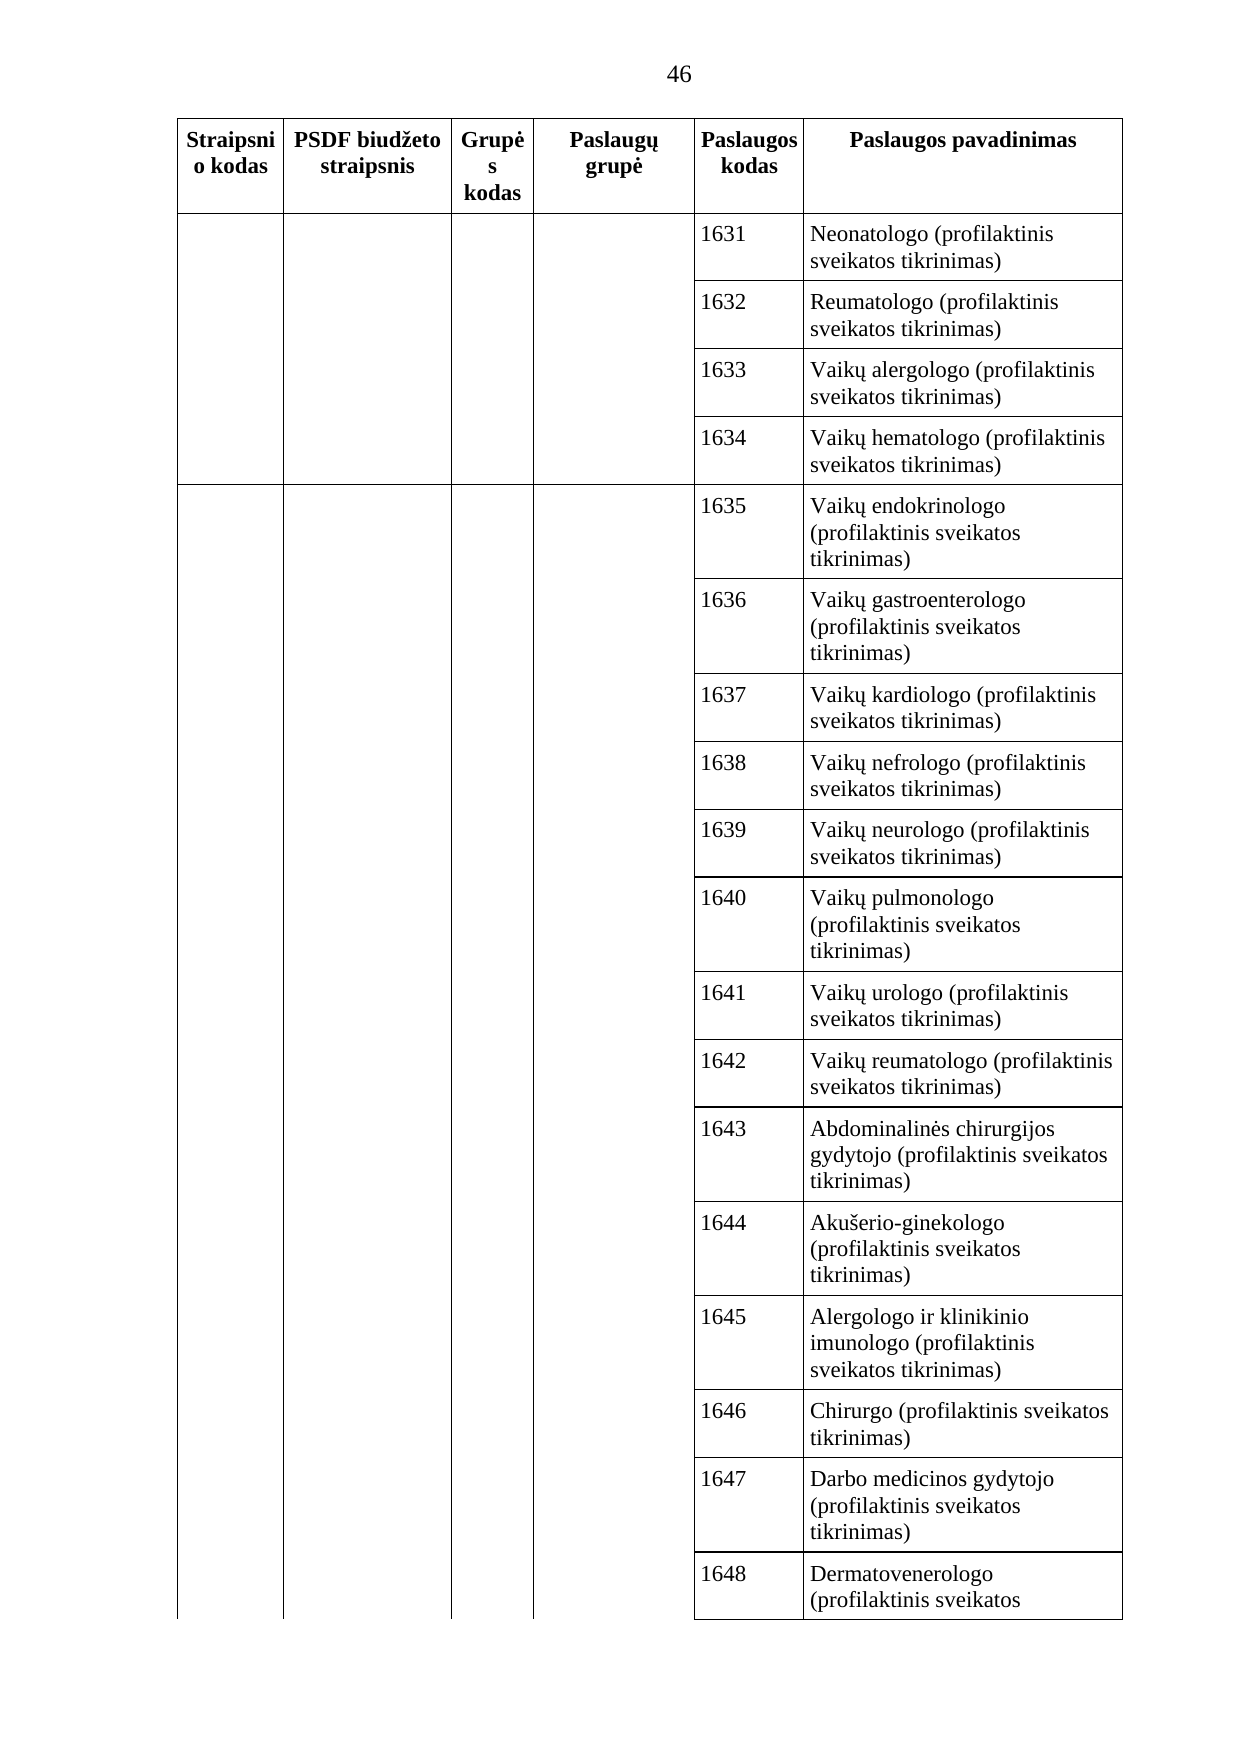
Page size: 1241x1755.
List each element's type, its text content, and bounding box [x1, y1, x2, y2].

table_cell Vaikų pulmonologo (profilaktinis sveikatos tikrinimas) [804, 878, 1122, 971]
table_cell 1641 [695, 972, 803, 1038]
table_cell [284, 1039, 451, 1106]
table_cell [534, 348, 694, 416]
table_cell 1636 [695, 579, 803, 673]
table_cell [284, 673, 451, 741]
table_cell [534, 1039, 694, 1106]
table_cell [284, 1201, 451, 1295]
table_cell 1635 [695, 485, 803, 578]
table_cell 1638 [695, 742, 803, 808]
table_header Paslaugos kodas [695, 119, 803, 212]
table_cell [178, 1106, 283, 1201]
table_cell [534, 214, 694, 280]
table_cell [284, 348, 451, 416]
table_cell 1639 [695, 810, 803, 876]
table_cell 1645 [695, 1296, 803, 1389]
table_cell [534, 280, 694, 348]
table_cell [534, 1551, 694, 1619]
table_cell Akušerio-ginekologo (profilaktinis sveikatos tikrinimas) [804, 1202, 1122, 1295]
table_cell [534, 1106, 694, 1201]
table_cell 1644 [695, 1202, 803, 1295]
table_cell [534, 876, 694, 971]
table_cell [284, 1457, 451, 1551]
table_cell [284, 1389, 451, 1457]
table_cell [534, 809, 694, 876]
table_cell Dermatovenerologo (profilaktinis sveikatos [804, 1553, 1122, 1619]
table_cell Vaikų endokrinologo (profilaktinis sveikatos tikrinimas) [804, 485, 1122, 578]
table_cell 1648 [695, 1553, 803, 1619]
table_cell 1640 [695, 878, 803, 971]
table_cell [534, 485, 694, 578]
table_cell [284, 1106, 451, 1201]
table_cell 1647 [695, 1458, 803, 1551]
table_cell [452, 214, 533, 280]
table_cell [452, 1201, 533, 1295]
table_cell [452, 578, 533, 673]
table_cell [452, 1457, 533, 1551]
table_cell [534, 673, 694, 741]
table_cell [284, 741, 451, 808]
table_cell [178, 1039, 283, 1106]
table_cell [178, 809, 283, 876]
table_cell 1631 [695, 214, 803, 280]
table_cell [178, 1201, 283, 1295]
table_header Paslaugų grupė [534, 119, 694, 212]
table_cell [452, 741, 533, 808]
table_cell 1646 [695, 1390, 803, 1457]
table_cell Vaikų neurologo (profilaktinis sveikatos tikrinimas) [804, 810, 1122, 876]
table_cell [178, 214, 283, 280]
table_cell Alergologo ir klinikinio imunologo (profilaktinis sveikatos tikrinimas) [804, 1296, 1122, 1389]
table_cell Darbo medicinos gydytojo (profilaktinis sveikatos tikrinimas) [804, 1458, 1122, 1551]
table_cell [452, 809, 533, 876]
table_cell [534, 416, 694, 484]
table_cell [452, 280, 533, 348]
table_cell [452, 971, 533, 1038]
table_cell [452, 485, 533, 578]
table_cell Reumatologo (profilaktinis sveikatos tikrinimas) [804, 281, 1122, 348]
table_cell Vaikų urologo (profilaktinis sveikatos tikrinimas) [804, 972, 1122, 1038]
table_cell [452, 416, 533, 484]
table_cell [178, 348, 283, 416]
table_cell [178, 1551, 283, 1619]
table_cell Vaikų nefrologo (profilaktinis sveikatos tikrinimas) [804, 742, 1122, 808]
table_cell [534, 741, 694, 808]
table_cell [284, 1295, 451, 1389]
table_cell [534, 1295, 694, 1389]
table_header Grupės kodas [452, 119, 533, 212]
table_cell [178, 485, 283, 578]
table_cell [284, 876, 451, 971]
table_cell [284, 578, 451, 673]
table_header Straipsnio kodas [178, 119, 283, 212]
table_cell 1643 [695, 1108, 803, 1201]
table_cell 1634 [695, 417, 803, 484]
table_cell [178, 578, 283, 673]
table_cell Abdominalinės chirurgijos gydytojo (profilaktinis sveikatos tikrinimas) [804, 1108, 1122, 1201]
table_cell [452, 348, 533, 416]
table_cell Vaikų kardiologo (profilaktinis sveikatos tikrinimas) [804, 674, 1122, 741]
table_cell [452, 1389, 533, 1457]
table_cell [284, 485, 451, 578]
table_cell [534, 578, 694, 673]
table_cell [178, 416, 283, 484]
table_cell [452, 673, 533, 741]
table_cell [534, 971, 694, 1038]
table_cell Neonatologo (profilaktinis sveikatos tikrinimas) [804, 214, 1122, 280]
table_cell [178, 876, 283, 971]
table_cell [534, 1457, 694, 1551]
table_cell [284, 416, 451, 484]
table_cell [452, 1551, 533, 1619]
table_cell Vaikų reumatologo (profilaktinis sveikatos tikrinimas) [804, 1040, 1122, 1106]
table_cell [178, 1295, 283, 1389]
table_header PSDF biudžeto straipsnis [284, 119, 451, 212]
table_cell [284, 1551, 451, 1619]
table_cell Vaikų gastroenterologo (profilaktinis sveikatos tikrinimas) [804, 579, 1122, 673]
table_cell [178, 1389, 283, 1457]
table_cell 1633 [695, 349, 803, 416]
table_cell [284, 971, 451, 1038]
table_cell [178, 971, 283, 1038]
table_cell [284, 280, 451, 348]
table_cell 1637 [695, 674, 803, 741]
table_cell 1642 [695, 1040, 803, 1106]
table_cell [284, 214, 451, 280]
table_cell [452, 1106, 533, 1201]
table_cell [178, 1457, 283, 1551]
table_cell [452, 1295, 533, 1389]
table_cell [534, 1201, 694, 1295]
table_cell 1632 [695, 281, 803, 348]
table_cell [284, 809, 451, 876]
table_cell [178, 741, 283, 808]
table_cell Vaikų alergologo (profilaktinis sveikatos tikrinimas) [804, 349, 1122, 416]
table_cell [178, 673, 283, 741]
table_cell [534, 1389, 694, 1457]
table_cell [178, 280, 283, 348]
table_cell [452, 1039, 533, 1106]
table_header Paslaugos pavadinimas [804, 119, 1122, 212]
table_cell Chirurgo (profilaktinis sveikatos tikrinimas) [804, 1390, 1122, 1457]
table_cell Vaikų hematologo (profilaktinis sveikatos tikrinimas) [804, 417, 1122, 484]
table_cell [452, 876, 533, 971]
